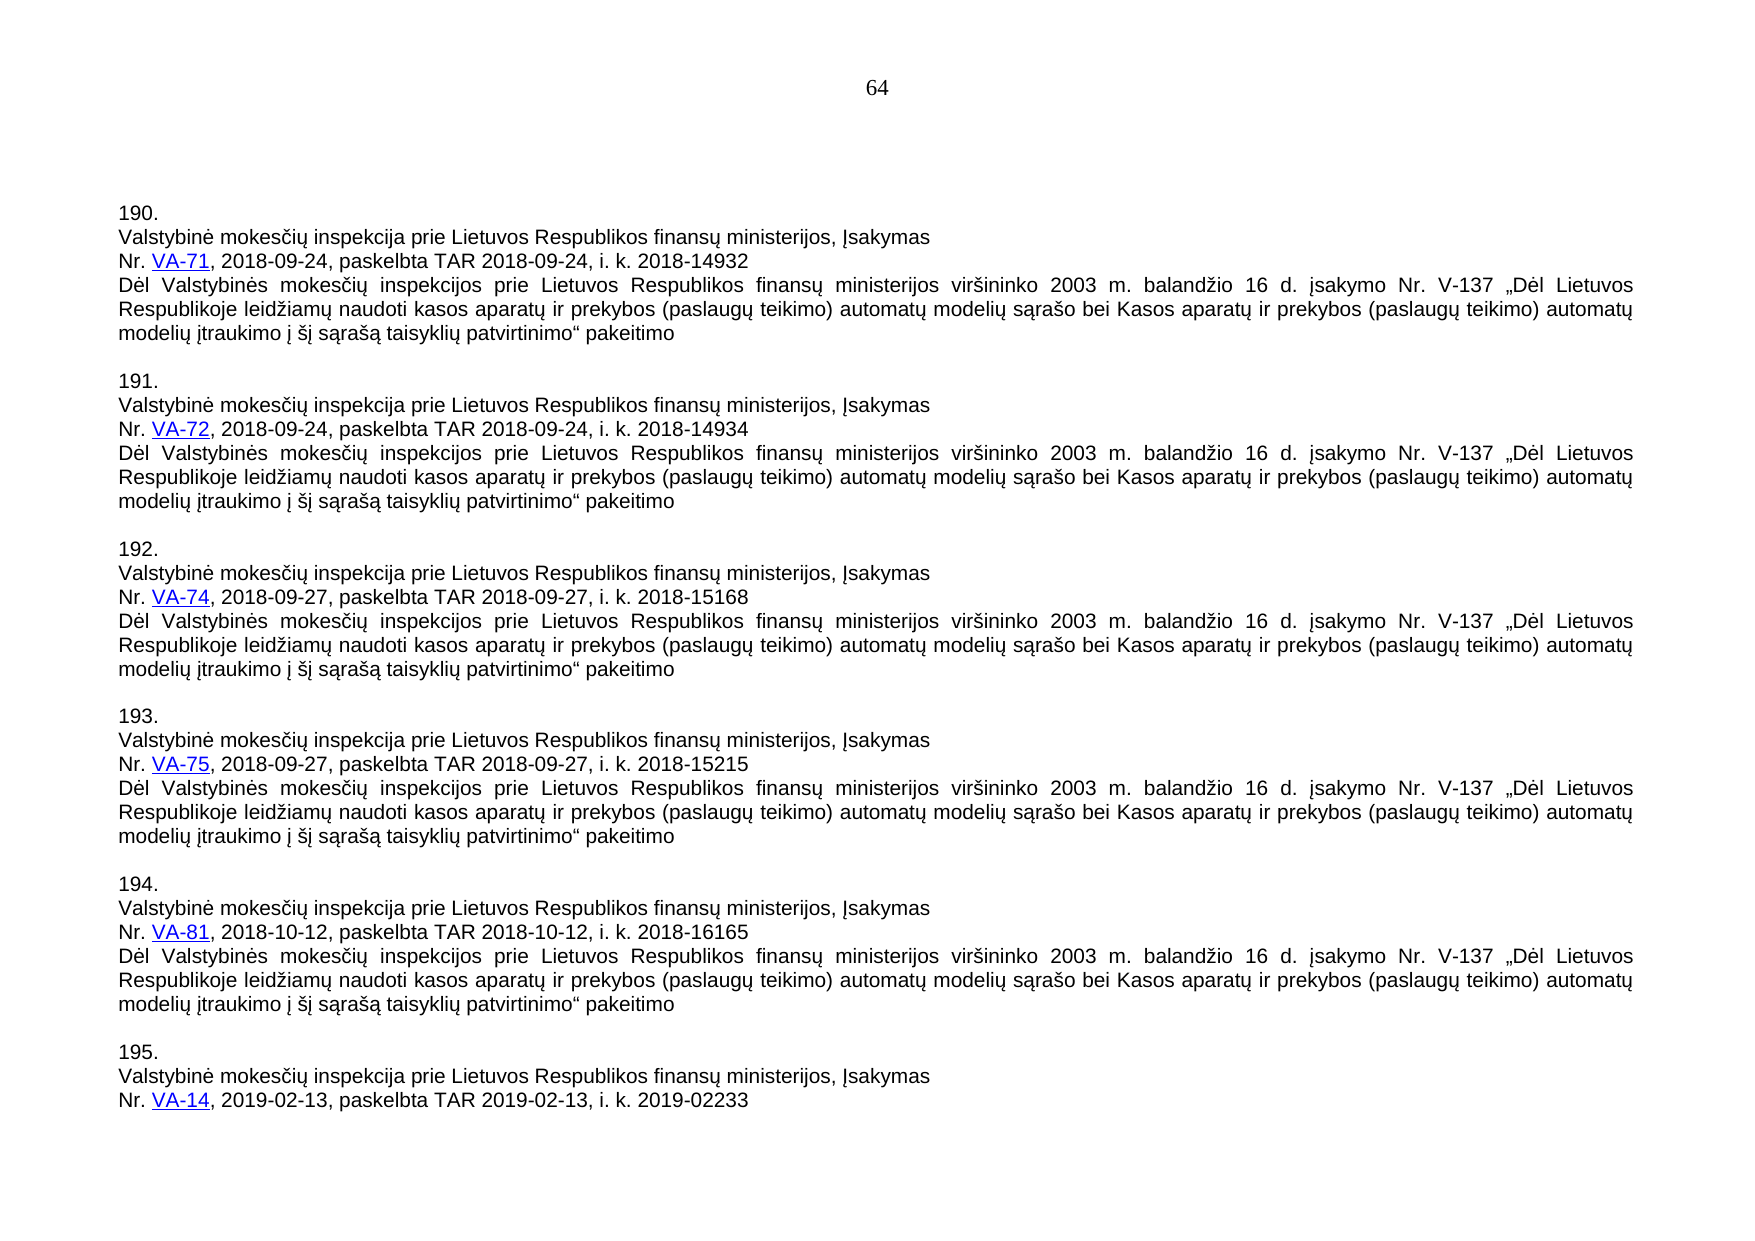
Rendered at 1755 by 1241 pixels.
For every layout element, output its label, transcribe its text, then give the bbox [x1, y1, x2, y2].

text 191. [118, 369, 1636, 393]
text Dėl Valstybinės mokesčių inspekcijos prie Lietuvos Respublikos finansų ministerijos viršininko 2003 m. balandžio 16 d. įsakymo Nr. V-137 „Dėl Lietuvos Respublikoje leidžiamų naudoti kasos aparatų ir prekybos (paslaugų teikimo) automatų modelių sąrašo bei Kasos aparatų ir prekybos (paslaugų teikimo) automatų modelių įtraukimo į šį sąrašą taisyklių patvirtinimo“ pakeitimo [118, 776, 1636, 848]
text Valstybinė mokesčių inspekcija prie Lietuvos Respublikos finansų ministerijos, Įsakymas [118, 728, 1636, 752]
text Valstybinė mokesčių inspekcija prie Lietuvos Respublikos finansų ministerijos, Įsakymas [118, 1064, 1636, 1088]
text Nr. VA-72, 2018-09-24, paskelbta TAR 2018-09-24, i. k. 2018-14934 [118, 417, 1636, 441]
text Valstybinė mokesčių inspekcija prie Lietuvos Respublikos finansų ministerijos, Įsakymas [118, 393, 1636, 417]
text 194. [118, 872, 1636, 896]
text Dėl Valstybinės mokesčių inspekcijos prie Lietuvos Respublikos finansų ministerijos viršininko 2003 m. balandžio 16 d. įsakymo Nr. V-137 „Dėl Lietuvos Respublikoje leidžiamų naudoti kasos aparatų ir prekybos (paslaugų teikimo) automatų modelių sąrašo bei Kasos aparatų ir prekybos (paslaugų teikimo) automatų modelių įtraukimo į šį sąrašą taisyklių patvirtinimo“ pakeitimo [118, 273, 1636, 345]
text Valstybinė mokesčių inspekcija prie Lietuvos Respublikos finansų ministerijos, Įsakymas [118, 896, 1636, 920]
text 192. [118, 537, 1636, 561]
text Dėl Valstybinės mokesčių inspekcijos prie Lietuvos Respublikos finansų ministerijos viršininko 2003 m. balandžio 16 d. įsakymo Nr. V-137 „Dėl Lietuvos Respublikoje leidžiamų naudoti kasos aparatų ir prekybos (paslaugų teikimo) automatų modelių sąrašo bei Kasos aparatų ir prekybos (paslaugų teikimo) automatų modelių įtraukimo į šį sąrašą taisyklių patvirtinimo“ pakeitimo [118, 944, 1636, 1016]
text Dėl Valstybinės mokesčių inspekcijos prie Lietuvos Respublikos finansų ministerijos viršininko 2003 m. balandžio 16 d. įsakymo Nr. V-137 „Dėl Lietuvos Respublikoje leidžiamų naudoti kasos aparatų ir prekybos (paslaugų teikimo) automatų modelių sąrašo bei Kasos aparatų ir prekybos (paslaugų teikimo) automatų modelių įtraukimo į šį sąrašą taisyklių patvirtinimo“ pakeitimo [118, 608, 1636, 680]
text Valstybinė mokesčių inspekcija prie Lietuvos Respublikos finansų ministerijos, Įsakymas [118, 561, 1636, 584]
text 190. [118, 201, 1636, 225]
text Valstybinė mokesčių inspekcija prie Lietuvos Respublikos finansų ministerijos, Įsakymas [118, 225, 1636, 249]
text 193. [118, 704, 1636, 728]
text Nr. VA-81, 2018-10-12, paskelbta TAR 2018-10-12, i. k. 2018-16165 [118, 920, 1636, 944]
text Nr. VA-71, 2018-09-24, paskelbta TAR 2018-09-24, i. k. 2018-14932 [118, 249, 1636, 273]
text Nr. VA-74, 2018-09-27, paskelbta TAR 2018-09-27, i. k. 2018-15168 [118, 584, 1636, 608]
text Nr. VA-75, 2018-09-27, paskelbta TAR 2018-09-27, i. k. 2018-15215 [118, 752, 1636, 776]
text 195. [118, 1040, 1636, 1064]
text Nr. VA-14, 2019-02-13, paskelbta TAR 2019-02-13, i. k. 2019-02233 [118, 1088, 1636, 1112]
text Dėl Valstybinės mokesčių inspekcijos prie Lietuvos Respublikos finansų ministerijos viršininko 2003 m. balandžio 16 d. įsakymo Nr. V-137 „Dėl Lietuvos Respublikoje leidžiamų naudoti kasos aparatų ir prekybos (paslaugų teikimo) automatų modelių sąrašo bei Kasos aparatų ir prekybos (paslaugų teikimo) automatų modelių įtraukimo į šį sąrašą taisyklių patvirtinimo“ pakeitimo [118, 441, 1636, 513]
